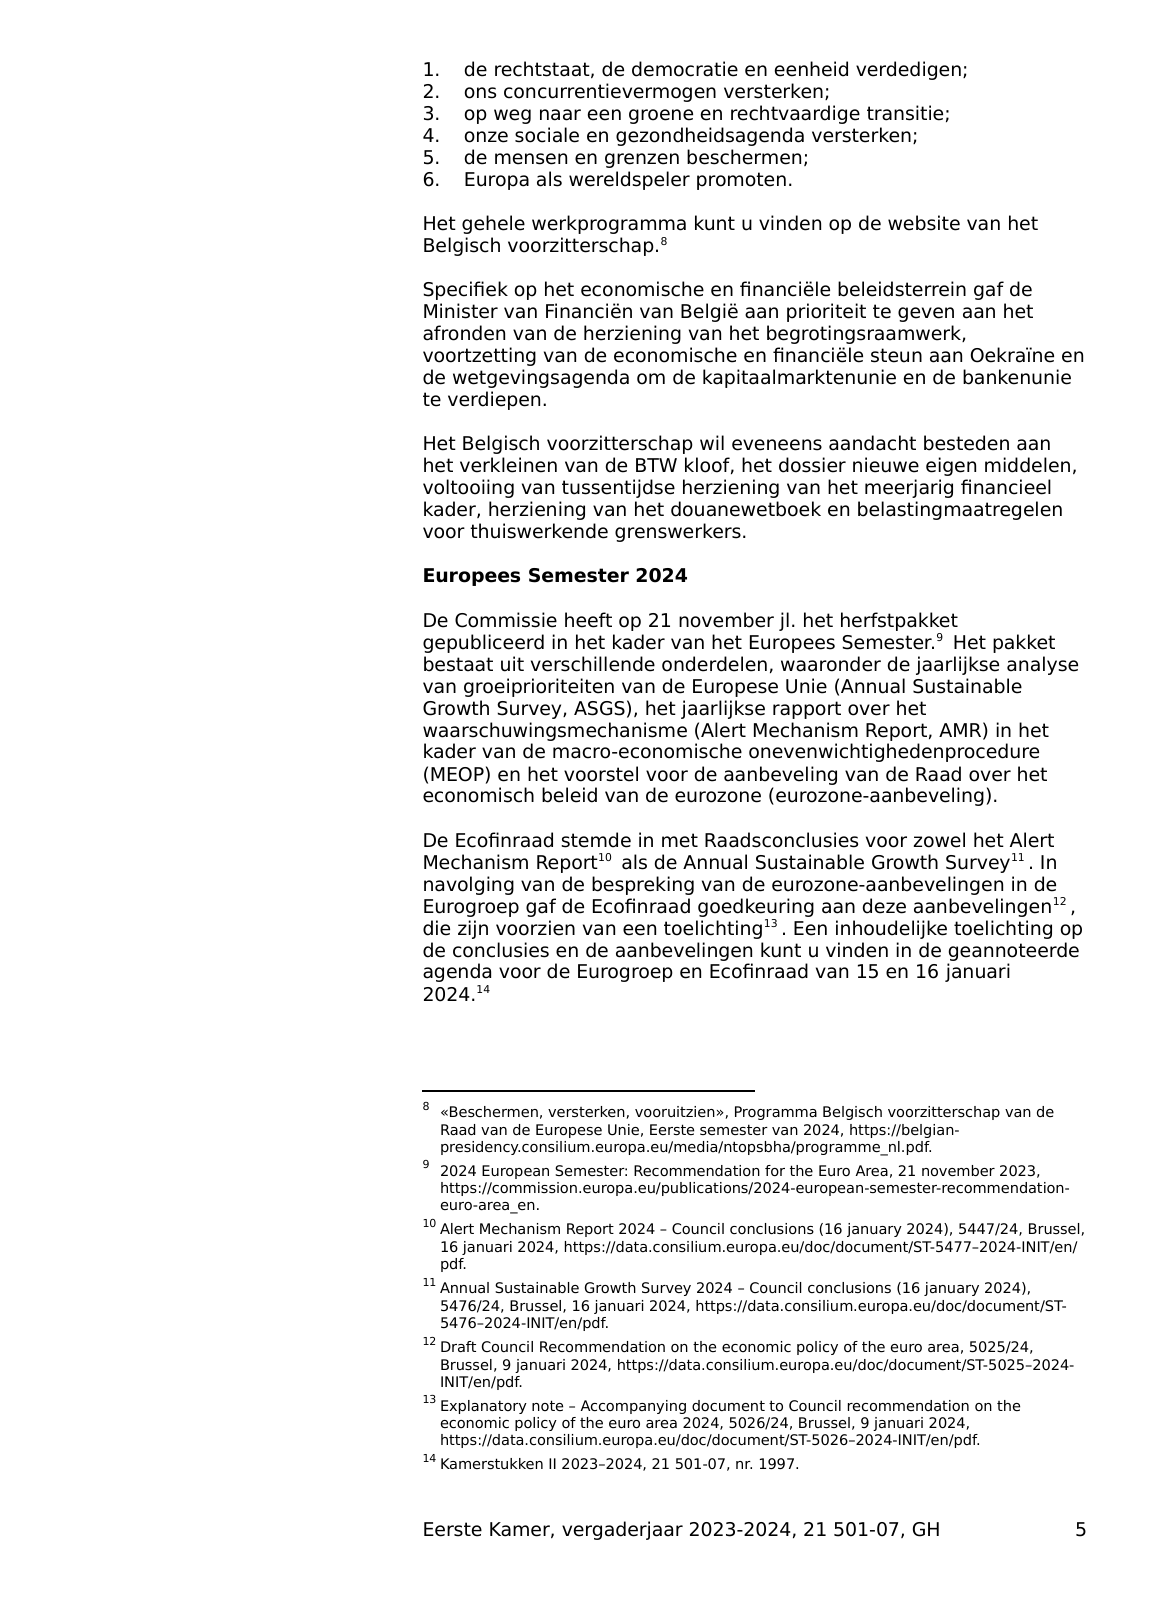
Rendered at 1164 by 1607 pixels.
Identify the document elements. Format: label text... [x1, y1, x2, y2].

text Kamerstukken II 2023–2024, 21 501-07, nr. 1997. [422, 1452, 1087, 1474]
text 6. Europa als wereldspeler promoten. [422, 169, 1087, 191]
text Alert Mechanism Report 2024 – Council conclusions (16 january 2024), 5447/24, Brussel, 16 januari 2024, https://data.consilium.europa.eu/doc/document/ST-5477–2024-INIT/en/pdf. [422, 1217, 1087, 1273]
text 2. ons concurrentievermogen versterken; [422, 81, 1087, 103]
text De Ecofinraad stemde in met Raadsconclusies voor zowel het Alert Mechanism Report als de Annual Sustainable Growth Survey. In navolging van de bespreking van de eurozone-aanbevelingen in de Eurogroep gaf de Ecofinraad goedkeuring aan deze aanbevelingen, die zijn voorzien van een toelichting. Een inhoudelijke toelichting op de conclusies en de aanbevelingen kunt u vinden in de geannoteerde agenda voor de Eurogroep en Ecofinraad van 15 en 16 januari 2024. [422, 829, 1087, 1005]
text 1. de rechtstaat, de democratie en eenheid verdedigen; [422, 59, 1087, 81]
text 2024 European Semester: Recommendation for the Euro Area, 21 november 2023, https://commission.europa.eu/publications/2024-european-semester-recommendation-euro-area_en. [422, 1158, 1087, 1214]
text Specifiek op het economische en financiële beleidsterrein gaf de Minister van Financiën van België aan prioriteit te geven aan het afronden van de herziening van het begrotingsraamwerk, voortzetting van de economische en financiële steun aan Oekraïne en de wetgevingsagenda om de kapitaalmarktenunie en de bankenunie te verdiepen. [422, 279, 1087, 411]
text De Commissie heeft op 21 november jl. het herfstpakket gepubliceerd in het kader van het Europees Semester. Het pakket bestaat uit verschillende onderdelen, waaronder de jaarlijkse analyse van groeiprioriteiten van de Europese Unie (Annual Sustainable Growth Survey, ASGS), het jaarlijkse rapport over het waarschuwingsmechanisme (Alert Mechanism Report, AMR) in het kader van de macro-economische onevenwichtighedenprocedure (MEOP) en het voorstel voor de aanbeveling van de Raad over het economisch beleid van de eurozone (eurozone-aanbeveling). [422, 609, 1087, 807]
text Explanatory note – Accompanying document to Council recommendation on the economic policy of the euro area 2024, 5026/24, Brussel, 9 januari 2024, https://data.consilium.europa.eu/doc/document/ST-5026–2024-INIT/en/pdf. [422, 1393, 1087, 1449]
text «Beschermen, versterken, vooruitzien», Programma Belgisch voorzitterschap van de Raad van de Europese Unie, Eerste semester van 2024, https://belgian-presidency.consilium.europa.eu/media/ntopsbha/programme_nl.pdf. [422, 1100, 1087, 1156]
text Het Belgisch voorzitterschap wil eveneens aandacht besteden aan het verkleinen van de BTW kloof, het dossier nieuwe eigen middelen, voltooiing van tussentijdse herziening van het meerjarig financieel kader, herziening van het douanewetboek en belastingmaatregelen voor thuiswerkende grenswerkers. [422, 433, 1087, 543]
text 5. de mensen en grenzen beschermen; [422, 147, 1087, 169]
text Draft Council Recommendation on the economic policy of the euro area, 5025/24, Brussel, 9 januari 2024, https://data.consilium.europa.eu/doc/document/ST-5025–2024-INIT/en/pdf. [422, 1335, 1087, 1391]
text Annual Sustainable Growth Survey 2024 – Council conclusions (16 january 2024), 5476/24, Brussel, 16 januari 2024, https://data.consilium.europa.eu/doc/document/ST-5476–2024-INIT/en/pdf. [422, 1276, 1087, 1332]
subtitle Europees Semester 2024 [422, 565, 1087, 587]
text 4. onze sociale en gezondheidsagenda versterken; [422, 125, 1087, 147]
text Het gehele werkprogramma kunt u vinden op de website van het Belgisch voorzitterschap. [422, 213, 1087, 257]
text 3. op weg naar een groene en rechtvaardige transitie; [422, 103, 1087, 125]
